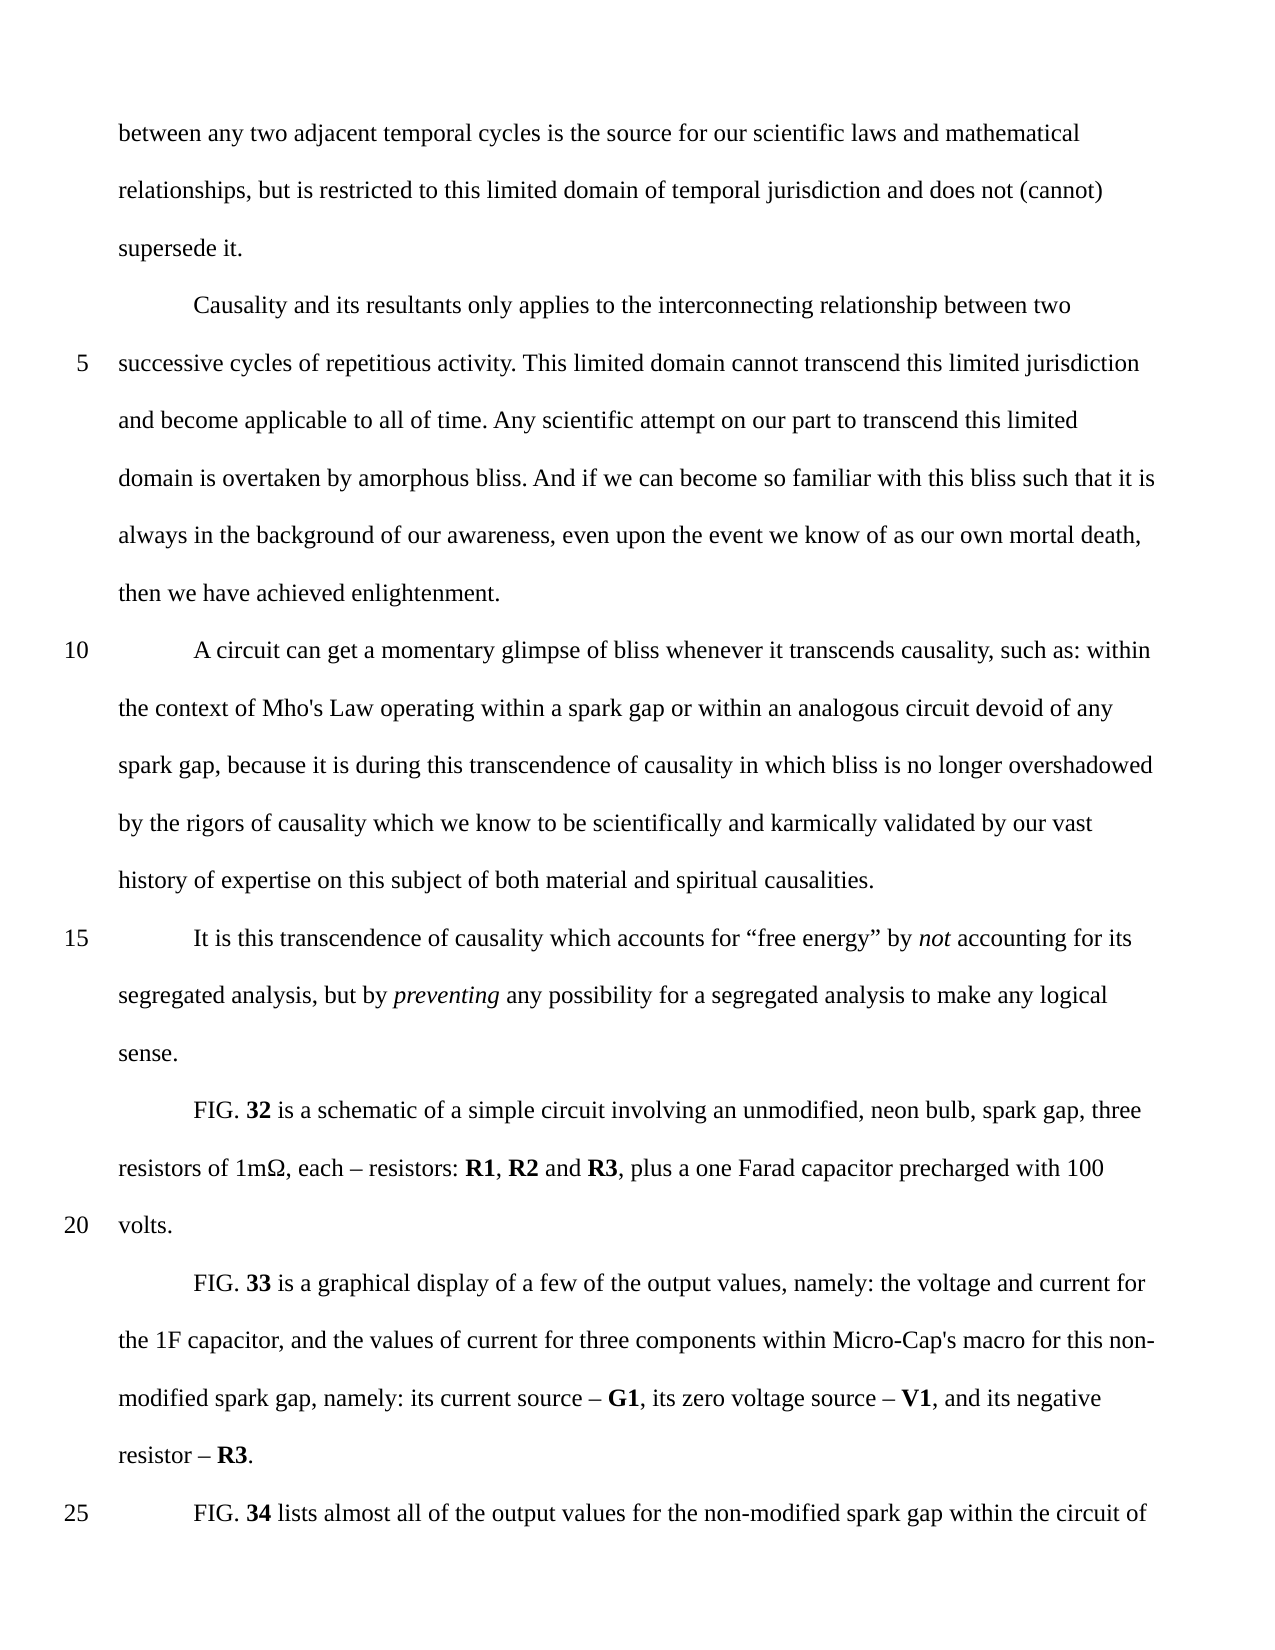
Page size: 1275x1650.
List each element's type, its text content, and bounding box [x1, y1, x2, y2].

text between any two adjacent temporal cycles is the source for our scientific laws and mathematical relationships, but is restricted to this limited domain of temporal jurisdiction and does not (cannot) supersede it. [118, 118, 1157, 262]
text FIG. 34 lists almost all of the output values for the non-modified spark gap within the circuit of [118, 1498, 1157, 1527]
text Causality and its resultants only applies to the interconnecting relationship between two successive cycles of repetitious activity. This limited domain cannot transcend this limited jurisdiction and become applicable to all of time. Any scientific attempt on our part to transcend this limited domain is overtaken by amorphous bliss. And if we can become so familiar with this bliss such that it is always in the background of our awareness, even upon the event we know of as our own mortal death, then we have achieved enlightenment. [118, 291, 1157, 607]
text It is this transcendence of causality which accounts for “free energy” by not accounting for its segregated analysis, but by preventing any possibility for a segregated analysis to make any logical sense. [118, 923, 1157, 1067]
text FIG. 33 is a graphical display of a few of the output values, namely: the voltage and current for the 1F capacitor, and the values of current for three components within Micro-Cap's macro for this non-modified spark gap, namely: its current source – G1, its zero voltage source – V1, and its negative resistor – R3. [118, 1268, 1157, 1469]
text FIG. 32 is a schematic of a simple circuit involving an unmodified, neon bulb, spark gap, three resistors of 1mΩ, each – resistors: R1, R2 and R3, plus a one Farad capacitor precharged with 100 volts. [118, 1096, 1157, 1239]
text A circuit can get a momentary glimpse of bliss whenever it transcends causality, such as: within the context of Mho's Law operating within a spark gap or within an analogous circuit devoid of any spark gap, because it is during this transcendence of causality in which bliss is no longer overshadowed by the rigors of causality which we know to be scientifically and karmically validated by our vast history of expertise on this subject of both material and spiritual causalities. [118, 636, 1157, 894]
